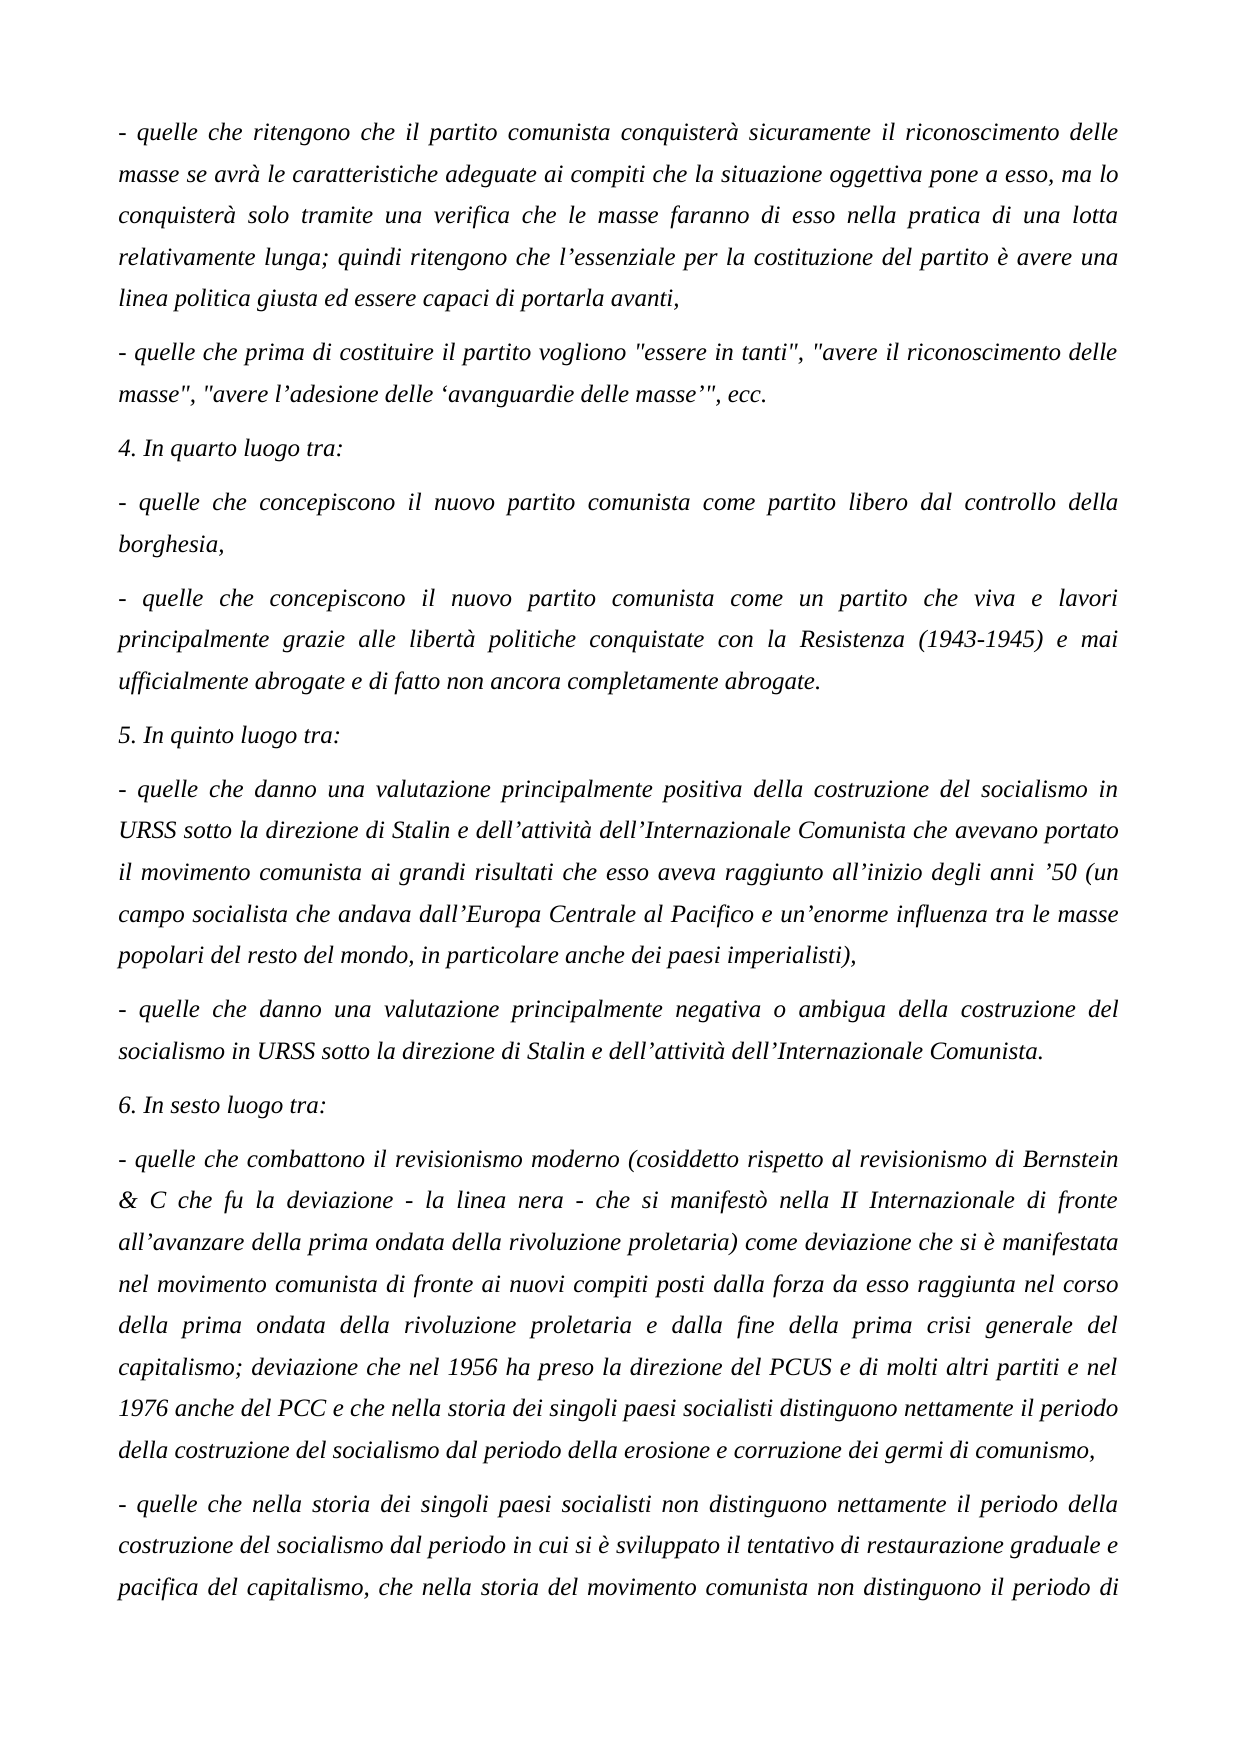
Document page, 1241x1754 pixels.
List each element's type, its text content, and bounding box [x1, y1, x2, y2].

text - quelle che concepiscono il nuovo partito comunista come partito libero dal controllo della borghesia, [118, 488, 1122, 557]
text 6. In sesto luogo tra: [118, 1091, 1122, 1119]
text - quelle che danno una valutazione principalmente positiva della costruzione del socialismo in URSS sotto la direzione di Stalin e dell’attività dell’Internazionale Comunista che avevano portato il movimento comunista ai grandi risultati che esso aveva raggiunto all’inizio degli anni ’50 (un campo socialista che andava dall’Europa Centrale al Pacifico e un’enorme influenza tra le masse popolari del resto del mondo, in particolare anche dei paesi imperialisti), [118, 775, 1122, 969]
text 5. In quinto luogo tra: [118, 721, 1122, 749]
text - quelle che concepiscono il nuovo partito comunista come un partito che viva e lavori principalmente grazie alle libertà politiche conquistate con la Resistenza (1943-1945) e mai ufficialmente abrogate e di fatto non ancora completamente abrogate. [118, 584, 1122, 694]
text - quelle che danno una valutazione principalmente negativa o ambigua della costruzione del socialismo in URSS sotto la direzione di Stalin e dell’attività dell’Internazionale Comunista. [118, 995, 1122, 1064]
text 4. In quarto luogo tra: [118, 434, 1122, 462]
text - quelle che combattono il revisionismo moderno (cosiddetto rispetto al revisionismo di Bernstein & C che fu la deviazione - la linea nera - che si manifestò nella II Internazionale di fronte all’avanzare della prima ondata della rivoluzione proletaria) come deviazione che si è manifestata nel movimento comunista di fronte ai nuovi compiti posti dalla forza da esso raggiunta nel corso della prima ondata della rivoluzione proletaria e dalla fine della prima crisi generale del capitalismo; deviazione che nel 1956 ha preso la direzione del PCUS e di molti altri partiti e nel 1976 anche del PCC e che nella storia dei singoli paesi socialisti distinguono nettamente il periodo della costruzione del socialismo dal periodo della erosione e corruzione dei germi di comunismo, [118, 1145, 1122, 1464]
text - quelle che nella storia dei singoli paesi socialisti non distinguono nettamente il periodo della costruzione del socialismo dal periodo in cui si è sviluppato il tentativo di restaurazione graduale e pacifica del capitalismo, che nella storia del movimento comunista non distinguono il periodo di [118, 1490, 1122, 1601]
text - quelle che prima di costituire il partito vogliono "essere in tanti", "avere il riconoscimento delle masse", "avere l’adesione delle ‘avanguardie delle masse’", ecc. [118, 338, 1122, 408]
text - quelle che ritengono che il partito comunista conquisterà sicuramente il riconoscimento delle masse se avrà le caratteristiche adeguate ai compiti che la situazione oggettiva pone a esso, ma lo conquisterà solo tramite una verifica che le masse faranno di esso nella pratica di una lotta relativamente lunga; quindi ritengono che l’essenziale per la costituzione del partito è avere una linea politica giusta ed essere capaci di portarla avanti, [118, 118, 1122, 312]
